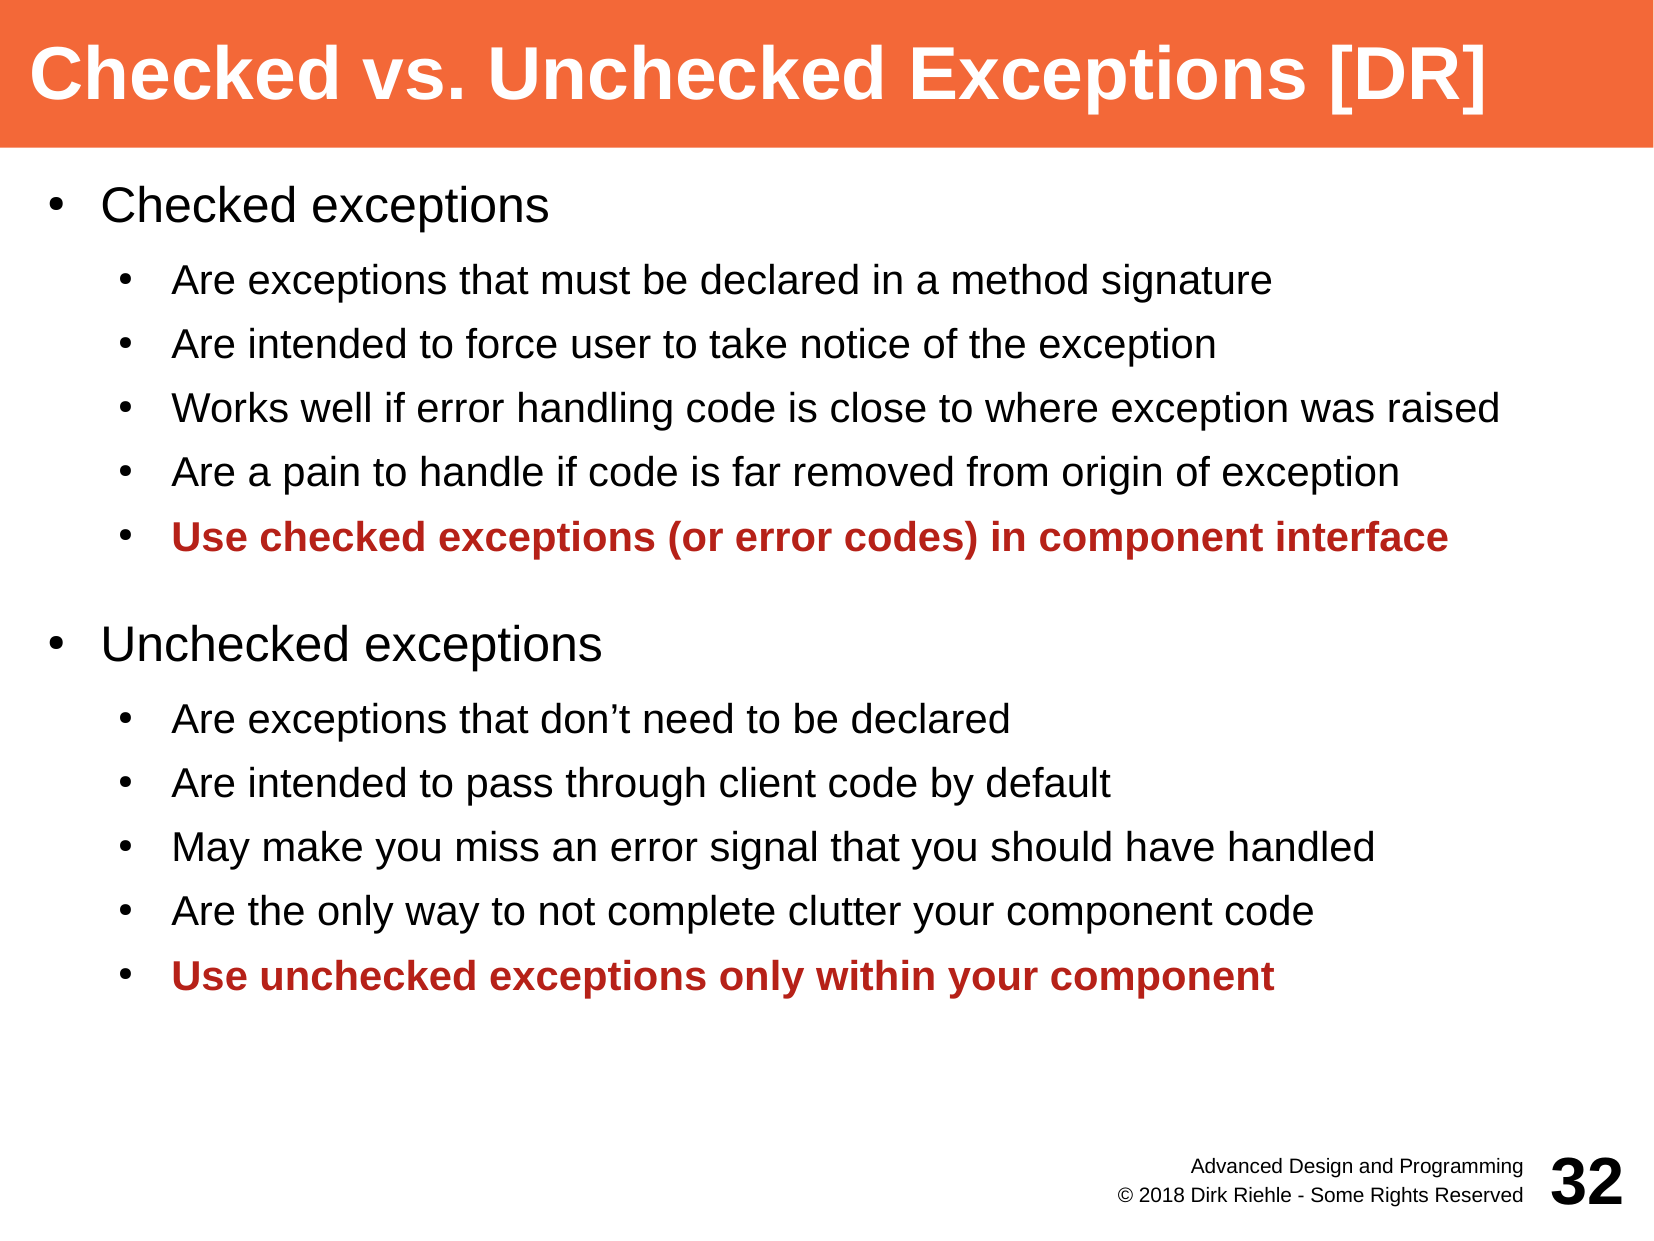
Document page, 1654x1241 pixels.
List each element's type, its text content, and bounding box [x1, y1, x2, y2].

title Checked vs. Unchecked Exceptions [DR] [0, 0, 1654, 148]
list Checked exceptions Are exceptions that must be declared in a method signature Are intended to force user to take notice of the exception Works well if error handling code is close to where exception was raised Are a pain to handle if code is far removed from origin of exception Use checked exceptions (or error codes) in component interface Unchecked exceptions Are exceptions that don’t need to be declared Are intended to pass through client code by default May make you miss an error signal that you should have handled Are the only way to not complete clutter your component code Use unchecked exceptions only within your component [29, 177, 1625, 1063]
